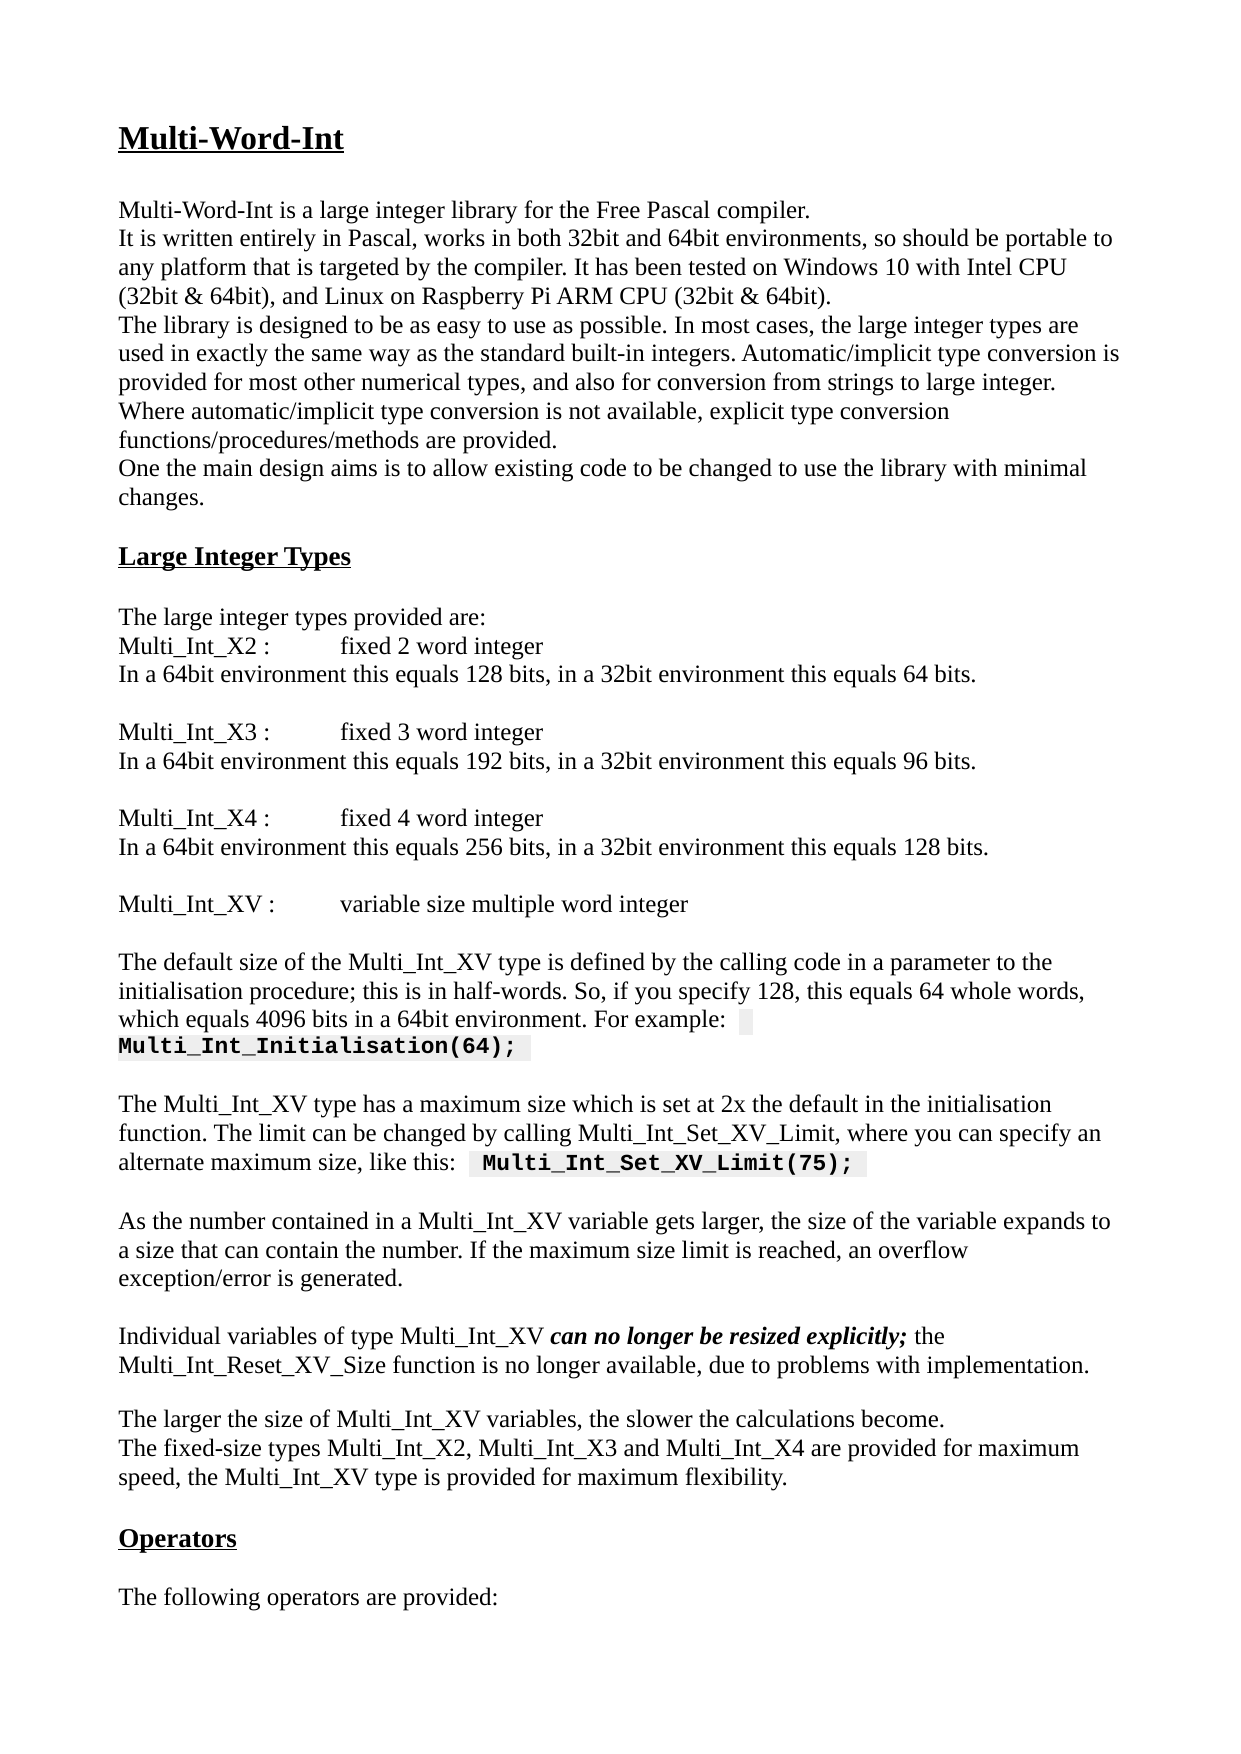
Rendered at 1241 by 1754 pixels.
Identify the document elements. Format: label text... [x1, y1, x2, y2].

text The large integer types provided are: [118, 602, 1122, 631]
text The library is designed to be as easy to use as possible. In most cases, the large integer types are used in exactly the same way as the standard built-in integers. Automatic/implicit type conversion is provided for most other numerical types, and also for conversion from strings to large integer. Where automatic/implicit type conversion is not available, explicit type conversion functions/procedures/methods are provided. [118, 310, 1122, 453]
text Multi_Int_XV : variable size multiple word integer [118, 889, 1122, 918]
text In a 64bit environment this equals 128 bits, in a 32bit environment this equals 64 bits. [118, 659, 1122, 688]
text Multi_Int_X2 : fixed 2 word integer [118, 631, 1122, 659]
text The default size of the Multi_Int_XV type is defined by the calling code in a parameter to the initialisation procedure; this is in half-words. So, if you specify 128, this equals 64 whole words, which equals 4096 bits in a 64bit environment. For example: Multi_Int_Initialisation(64); [118, 947, 1122, 1061]
text It is written entirely in Pascal, works in both 32bit and 64bit environments, so should be portable to any platform that is targeted by the compiler. It has been tested on Windows 10 with Intel CPU (32bit & 64bit), and Linux on Raspberry Pi ARM CPU (32bit & 64bit). [118, 223, 1122, 310]
text The Multi_Int_XV type has a maximum size which is set at 2x the default in the initialisation function. The limit can be changed by calling Multi_Int_Set_XV_Limit, where you can specify an alternate maximum size, like this: Multi_Int_Set_XV_Limit(75); [118, 1089, 1122, 1177]
text The larger the size of Multi_Int_XV variables, the slower the calculations become. [118, 1404, 1122, 1433]
text As the number contained in a Multi_Int_XV variable gets larger, the size of the variable expands to a size that can contain the number. If the maximum size limit is reached, an overflow exception/error is generated. [118, 1206, 1122, 1292]
text Multi-Word-Int [118, 118, 1122, 156]
text Operators [118, 1522, 1122, 1553]
text Multi-Word-Int is a large integer library for the Free Pascal compiler. [118, 195, 1122, 223]
text Individual variables of type Multi_Int_XV can no longer be resized explicitly; the Multi_Int_Reset_XV_Size function is no longer available, due to problems with implementation. [118, 1321, 1122, 1378]
text Large Integer Types [118, 540, 1122, 571]
text Multi_Int_X3 : fixed 3 word integer [118, 717, 1122, 746]
text One the main design aims is to allow existing code to be changed to use the library with minimal changes. [118, 453, 1122, 511]
text Multi_Int_X4 : fixed 4 word integer [118, 803, 1122, 832]
text In a 64bit environment this equals 192 bits, in a 32bit environment this equals 96 bits. [118, 746, 1122, 774]
text The fixed-size types Multi_Int_X2, Multi_Int_X3 and Multi_Int_X4 are provided for maximum speed, the Multi_Int_XV type is provided for maximum flexibility. [118, 1433, 1122, 1491]
text The following operators are provided: [118, 1582, 1122, 1610]
text In a 64bit environment this equals 256 bits, in a 32bit environment this equals 128 bits. [118, 832, 1122, 861]
